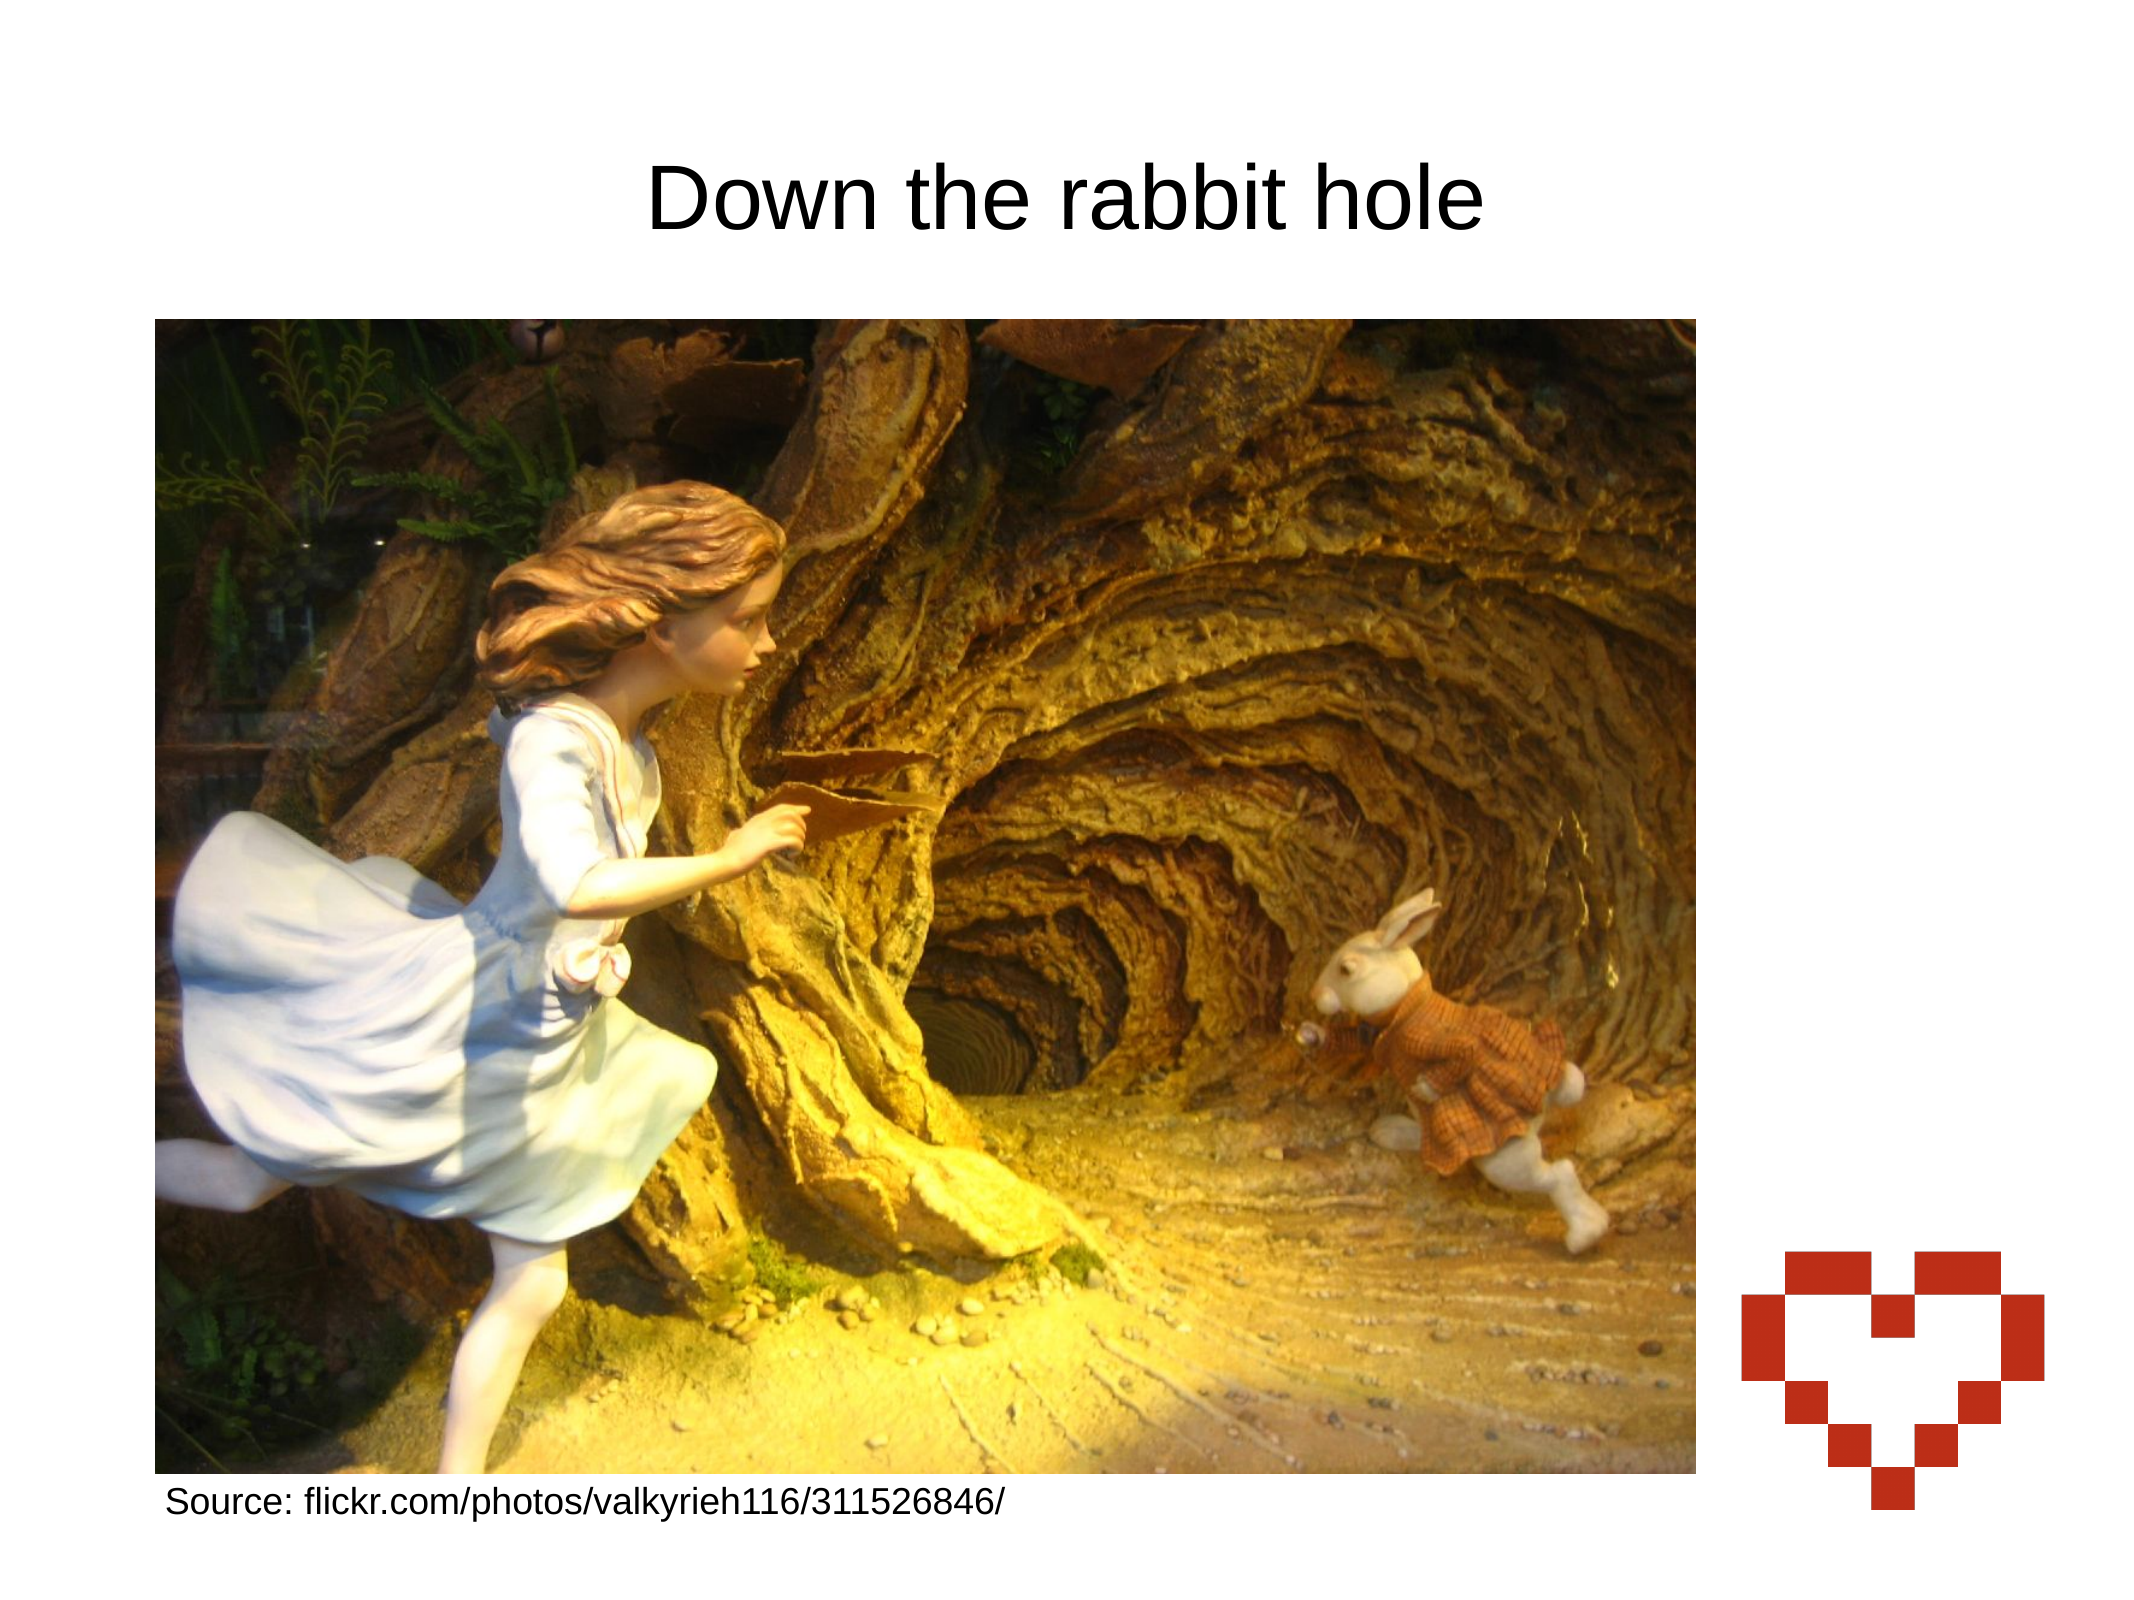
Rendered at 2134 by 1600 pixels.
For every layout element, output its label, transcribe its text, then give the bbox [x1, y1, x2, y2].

picture [1721, 1209, 2065, 1552]
text_box Source: flickr.com/photos/valkyrieh116/311526846/ [150, 1473, 1085, 1531]
title Down the rabbit hole [106, 63, 2027, 331]
picture [155, 319, 1696, 1474]
